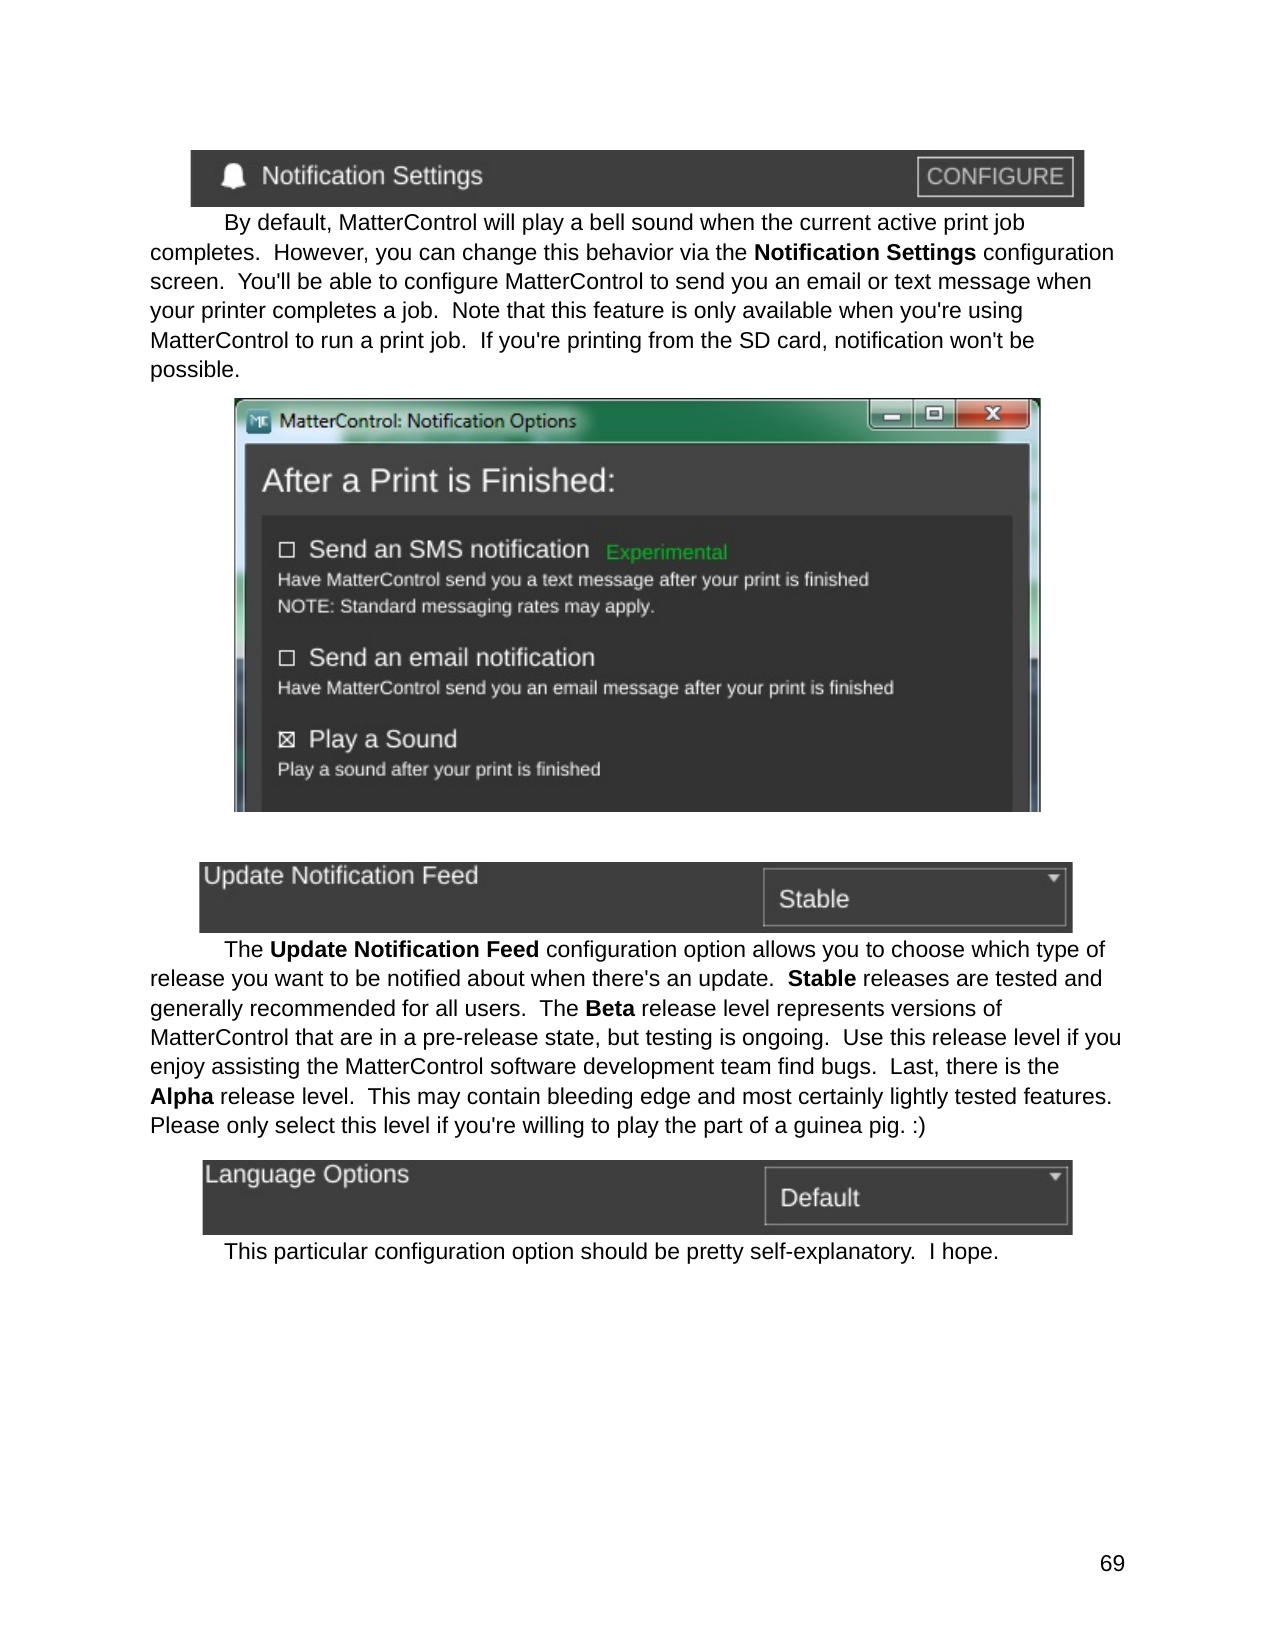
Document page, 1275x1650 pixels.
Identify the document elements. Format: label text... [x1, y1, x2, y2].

picture [202, 1160, 1073, 1235]
picture [199, 862, 1073, 933]
picture [234, 398, 1041, 812]
text The Update Notification Feed configuration option allows you to choose which type of release you want to be notified about when there's an update. Stable releases are tested and generally recommended for all users. The Beta release level represents versions of MatterControl that are in a pre-release state, but testing is ongoing. Use this release level if you enjoy assisting the MatterControl software development team find bugs. Last, there is the Alpha release level. This may contain bleeding edge and most certainly lightly tested features. Please only select this level if you're willing to play the part of a guinea pig. :) [150, 857, 1125, 1138]
text By default, MatterControl will play a bell sound when the current active print job completes. However, you can change this behavior via the Notification Settings configuration screen. You'll be able to configure MatterControl to send you an email or text message when your printer completes a job. Note that this feature is only available when you're using MatterControl to run a print job. If you're printing from the SD card, notification won't be possible. [150, 150, 1125, 382]
text This particular configuration option should be pretty self-explanatory. I hope. [150, 1235, 1125, 1264]
picture [190, 150, 1085, 207]
